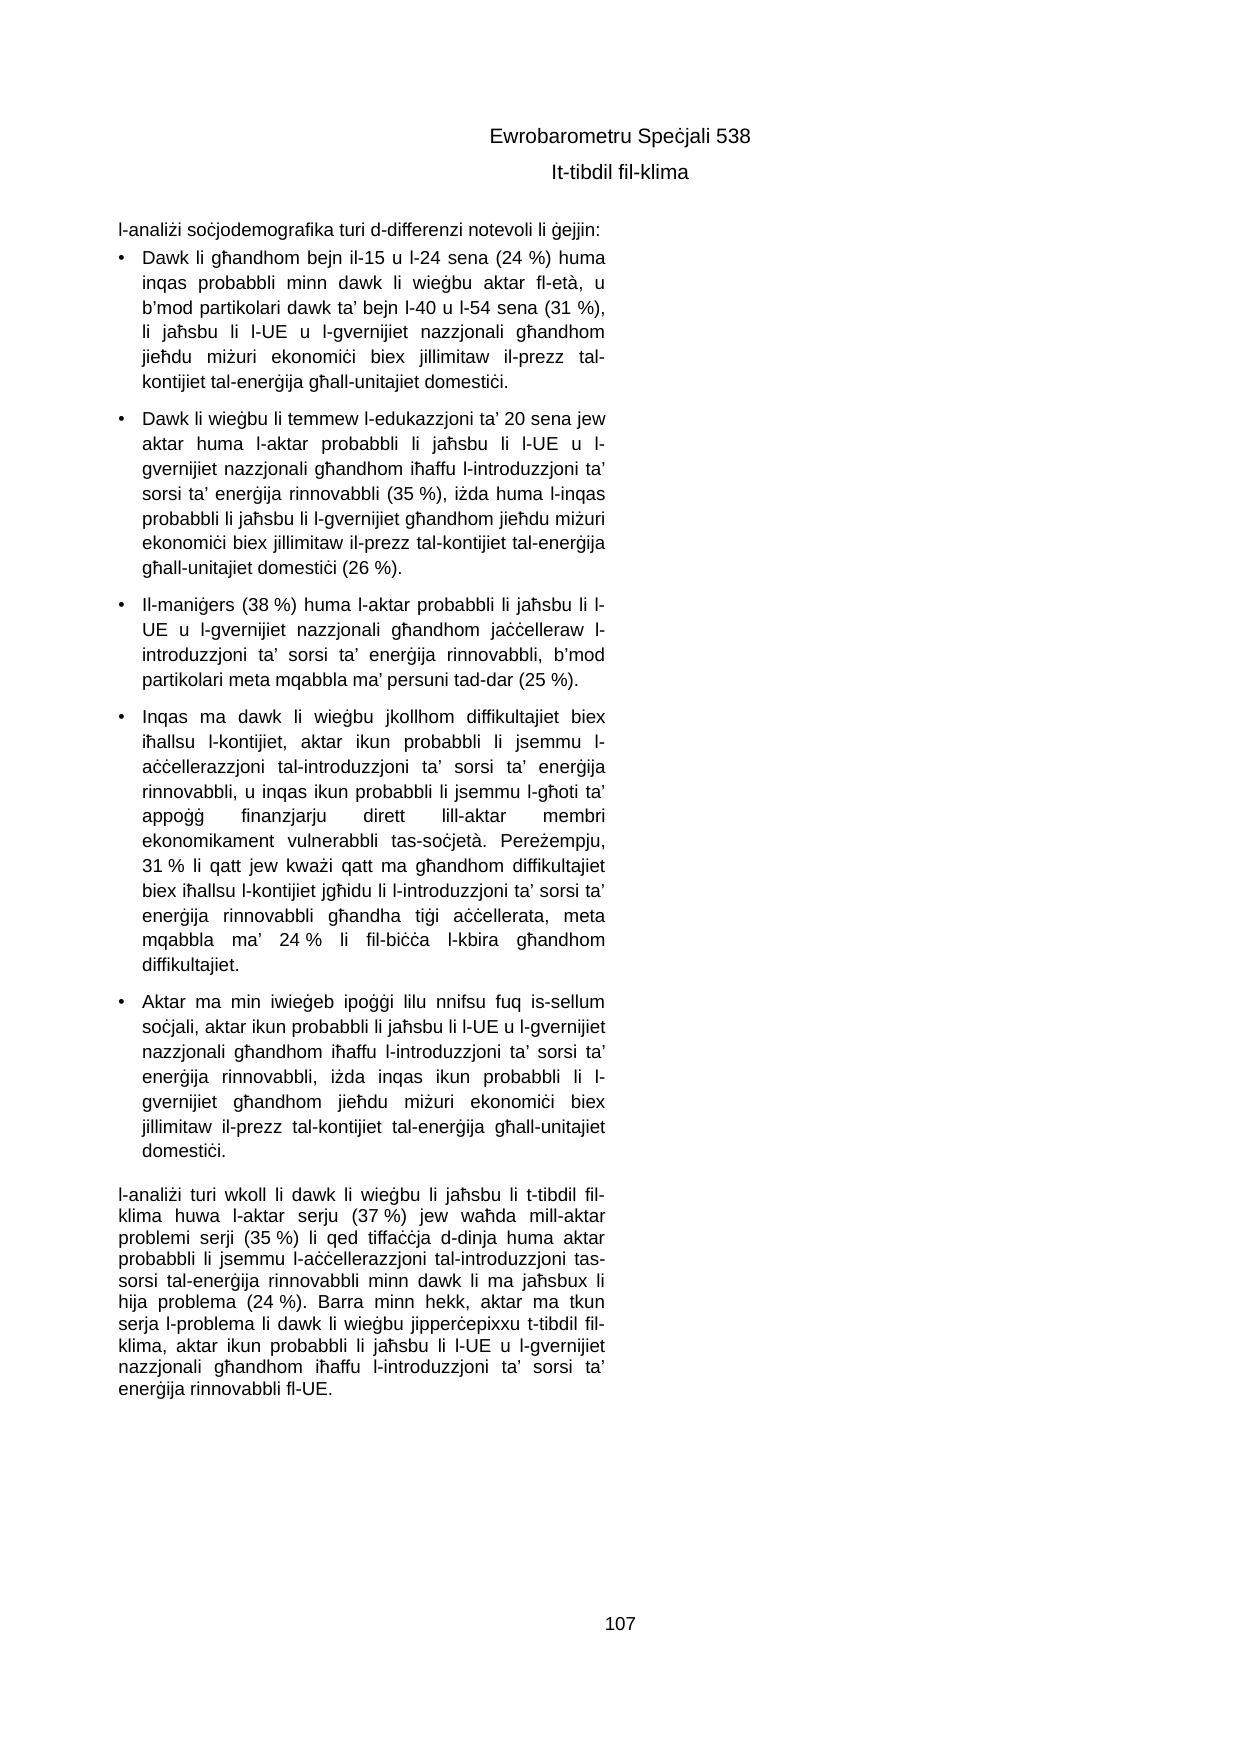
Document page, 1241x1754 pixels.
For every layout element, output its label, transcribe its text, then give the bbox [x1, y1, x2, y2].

list Inqas ma dawk li wieġbu jkollhom diffikultajiet biex iħallsu l-kontijiet, aktar ikun probabbli li jsemmu l-aċċellerazzjoni tal-introduzzjoni ta’ sorsi ta’ enerġija rinnovabbli, u inqas ikun probabbli li jsemmu l-għoti ta’ appoġġ finanzjarju dirett lill-aktar membri ekonomikament vulnerabbli tas-soċjetà. Pereżempju, 31 % li qatt jew kważi qatt ma għandhom diffikultajiet biex iħallsu l-kontijiet jgħidu li l-introduzzjoni ta’ sorsi ta’ enerġija rinnovabbli għandha tiġi aċċellerata, meta mqabbla ma’ 24 % li fil-biċċa l-kbira għandhom diffikultajiet. [118, 706, 605, 976]
text l-analiżi turi wkoll li dawk li wieġbu li jaħsbu li t-tibdil fil-klima huwa l-aktar serju (37 %) jew waħda mill-aktar problemi serji (35 %) li qed tiffaċċja d-dinja huma aktar probabbli li jsemmu l-aċċellerazzjoni tal-introduzzjoni tas-sorsi tal-enerġija rinnovabbli minn dawk li ma jaħsbux li hija problema (24 %). Barra minn hekk, aktar ma tkun serja l-problema li dawk li wieġbu jipperċepixxu t-tibdil fil-klima, aktar ikun probabbli li jaħsbu li l-UE u l-gvernijiet nazzjonali għandhom iħaffu l-introduzzjoni ta’ sorsi ta’ enerġija rinnovabbli fl-UE. [118, 1183, 605, 1399]
list Il-maniġers (38 %) huma l-aktar probabbli li jaħsbu li l-UE u l-gvernijiet nazzjonali għandhom jaċċelleraw l-introduzzjoni ta’ sorsi ta’ enerġija rinnovabbli, b’mod partikolari meta mqabbla ma’ persuni tad-dar (25 %). [118, 594, 605, 690]
list Aktar ma min iwieġeb ipoġġi lilu nnifsu fuq is-sellum soċjali, aktar ikun probabbli li jaħsbu li l-UE u l-gvernijiet nazzjonali għandhom iħaffu l-introduzzjoni ta’ sorsi ta’ enerġija rinnovabbli, iżda inqas ikun probabbli li l-gvernijiet għandhom jieħdu miżuri ekonomiċi biex jillimitaw il-prezz tal-kontijiet tal-enerġija għall-unitajiet domestiċi. [118, 991, 605, 1162]
list Dawk li għandhom bejn il-15 u l-24 sena (24 %) huma inqas probabbli minn dawk li wieġbu aktar fl-età, u b’mod partikolari dawk ta’ bejn l-40 u l-54 sena (31 %), li jaħsbu li l-UE u l-gvernijiet nazzjonali għandhom jieħdu miżuri ekonomiċi biex jillimitaw il-prezz tal-kontijiet tal-enerġija għall-unitajiet domestiċi. [118, 247, 605, 392]
text l-analiżi soċjodemografika turi d-differenzi notevoli li ġejjin: [118, 219, 605, 241]
list Dawk li wieġbu li temmew l-edukazzjoni ta’ 20 sena jew aktar huma l-aktar probabbli li jaħsbu li l-UE u l-gvernijiet nazzjonali għandhom iħaffu l-introduzzjoni ta’ sorsi ta’ enerġija rinnovabbli (35 %), iżda huma l-inqas probabbli li jaħsbu li l-gvernijiet għandhom jieħdu miżuri ekonomiċi biex jillimitaw il-prezz tal-kontijiet tal-enerġija għall-unitajiet domestiċi (26 %). [118, 408, 605, 578]
